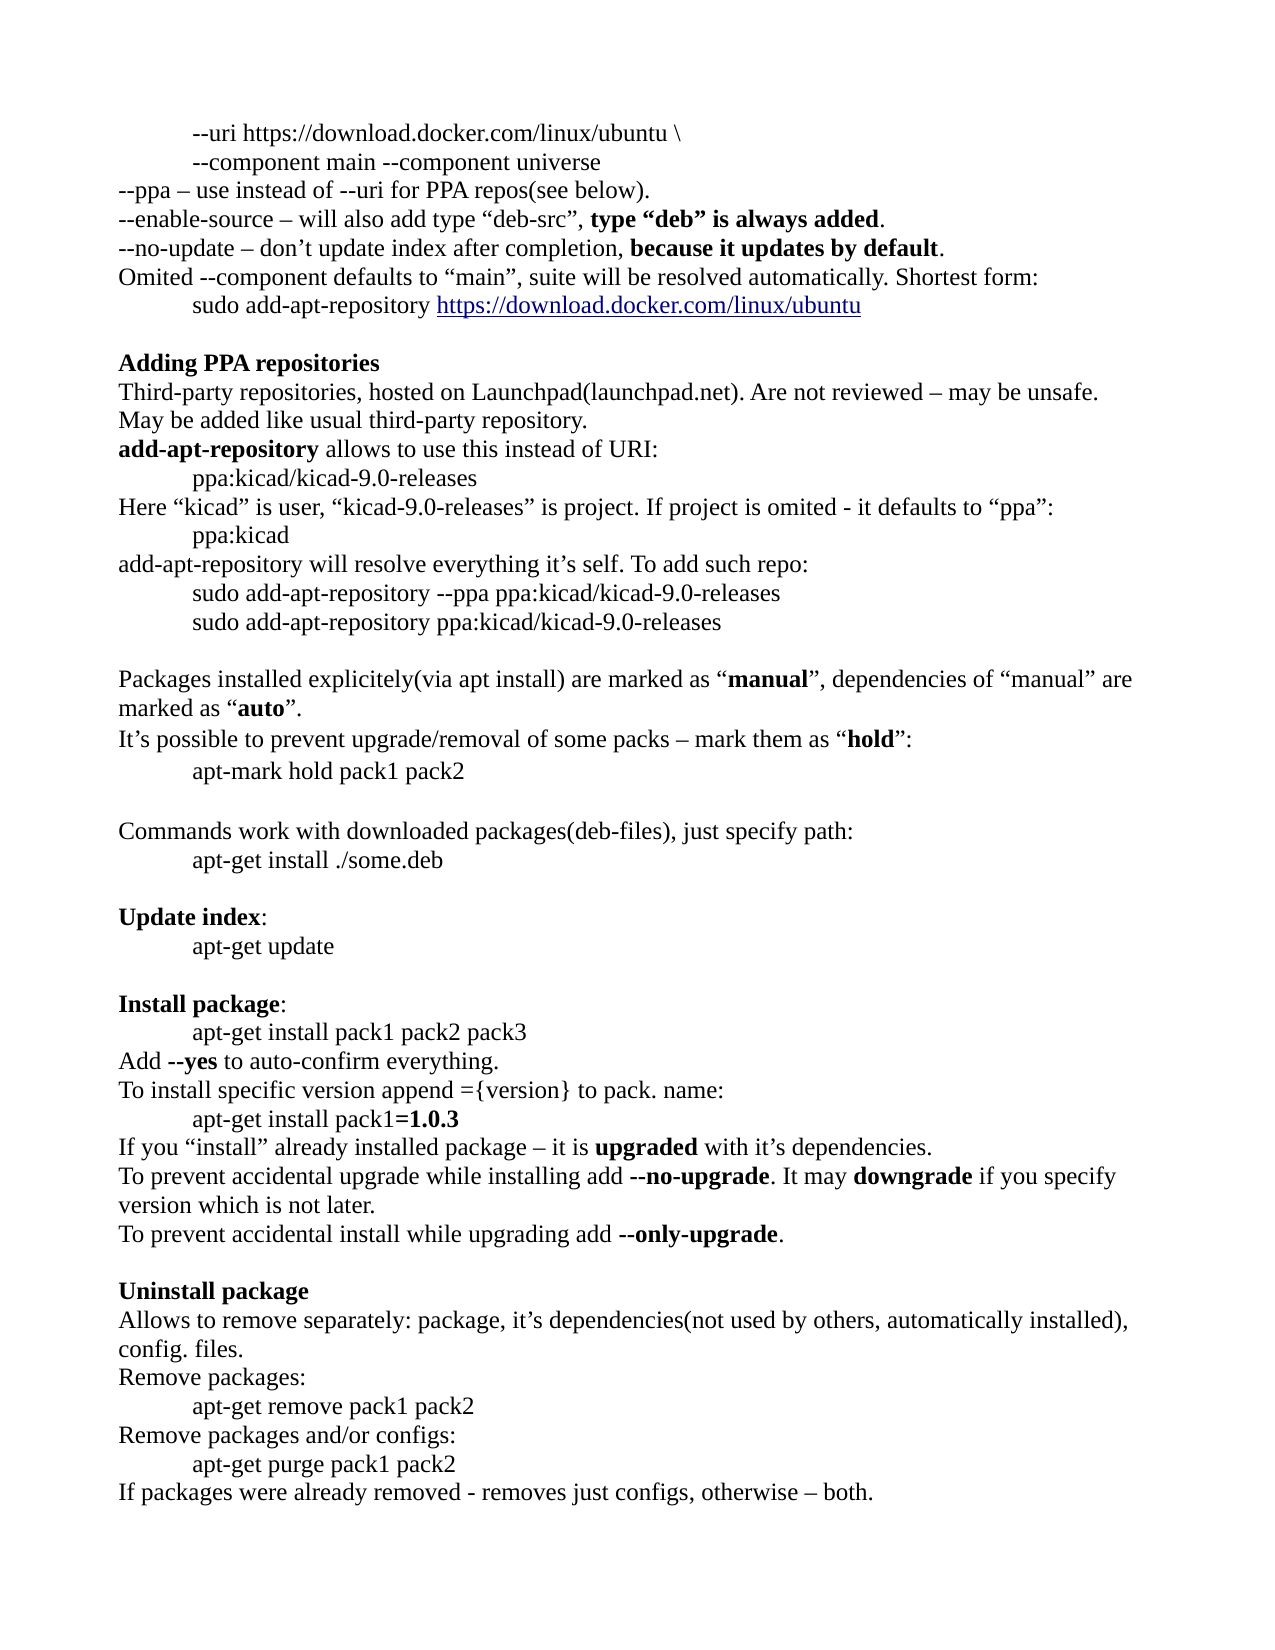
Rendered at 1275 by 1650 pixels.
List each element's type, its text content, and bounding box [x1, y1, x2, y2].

text Adding PPA repositories [118, 348, 1157, 377]
text If you “install” already installed package – it is upgraded with it’s dependencies. [118, 1132, 1157, 1161]
text Commands work with downloaded packages(deb-files), just specify path: [118, 816, 1157, 845]
text Remove packages: [118, 1362, 1157, 1391]
text Update index: [118, 902, 1157, 931]
text To prevent accidental install while upgrading add --only-upgrade. [118, 1219, 1157, 1247]
text It’s possible to prevent upgrade/removal of some packs – mark them as “hold”: [118, 724, 1157, 753]
text Uninstall package [118, 1276, 1157, 1305]
text Third-party repositories, hosted on Launchpad(launchpad.net). Are not reviewed – may be unsafe. [118, 377, 1157, 406]
text To prevent accidental upgrade while installing add --no-upgrade. It may downgrade if you specify version which is not later. [118, 1161, 1157, 1219]
text sudo add-apt-repository ppa:kicad/kicad-9.0-releases [118, 607, 1157, 636]
text ppa:kicad [118, 521, 1157, 549]
text Allows to remove separately: package, it’s dependencies(not used by others, automatically installed), config. files. [118, 1305, 1157, 1362]
text apt-get install pack1 pack2 pack3 [118, 1017, 1157, 1046]
text apt-get update [118, 931, 1157, 960]
text --ppa – use instead of --uri for PPA repos(see below). [118, 176, 1157, 204]
text --component main --component universe [118, 147, 1157, 176]
text apt-get install pack1=1.0.3 [118, 1104, 1157, 1132]
text add-apt-repository will resolve everything it’s self. To add such repo: [118, 549, 1157, 578]
text If packages were already removed - removes just configs, otherwise – both. [118, 1477, 1157, 1506]
text --uri https://download.docker.com/linux/ubuntu \ [118, 118, 1157, 147]
text Install package: [118, 989, 1157, 1017]
text sudo add-apt-repository https://download.docker.com/linux/ubuntu [118, 291, 1157, 319]
text To install specific version append ={version} to pack. name: [118, 1075, 1157, 1104]
text sudo add-apt-repository --ppa ppa:kicad/kicad-9.0-releases [118, 578, 1157, 607]
text Packages installed explicitely(via apt install) are marked as “manual”, dependencies of “manual” are marked as “auto”. [118, 664, 1157, 722]
text ppa:kicad/kicad-9.0-releases [118, 463, 1157, 492]
text add-apt-repository allows to use this instead of URI: [118, 434, 1157, 463]
text Omited --component defaults to “main”, suite will be resolved automatically. Shortest form: [118, 262, 1157, 291]
text apt-get remove pack1 pack2 [118, 1391, 1157, 1420]
text May be added like usual third-party repository. [118, 406, 1157, 434]
text --enable-source – will also add type “deb-src”, type “deb” is always added. [118, 204, 1157, 233]
text Add --yes to auto-confirm everything. [118, 1046, 1157, 1075]
text apt-mark hold pack1 pack2 [118, 756, 1157, 785]
text apt-get install ./some.deb [118, 845, 1157, 874]
text Here “kicad” is user, “kicad-9.0-releases” is project. If project is omited - it defaults to “ppa”: [118, 492, 1157, 521]
text --no-update – don’t update index after completion, because it updates by default. [118, 233, 1157, 262]
text apt-get purge pack1 pack2 [118, 1449, 1157, 1477]
text Remove packages and/or configs: [118, 1420, 1157, 1449]
